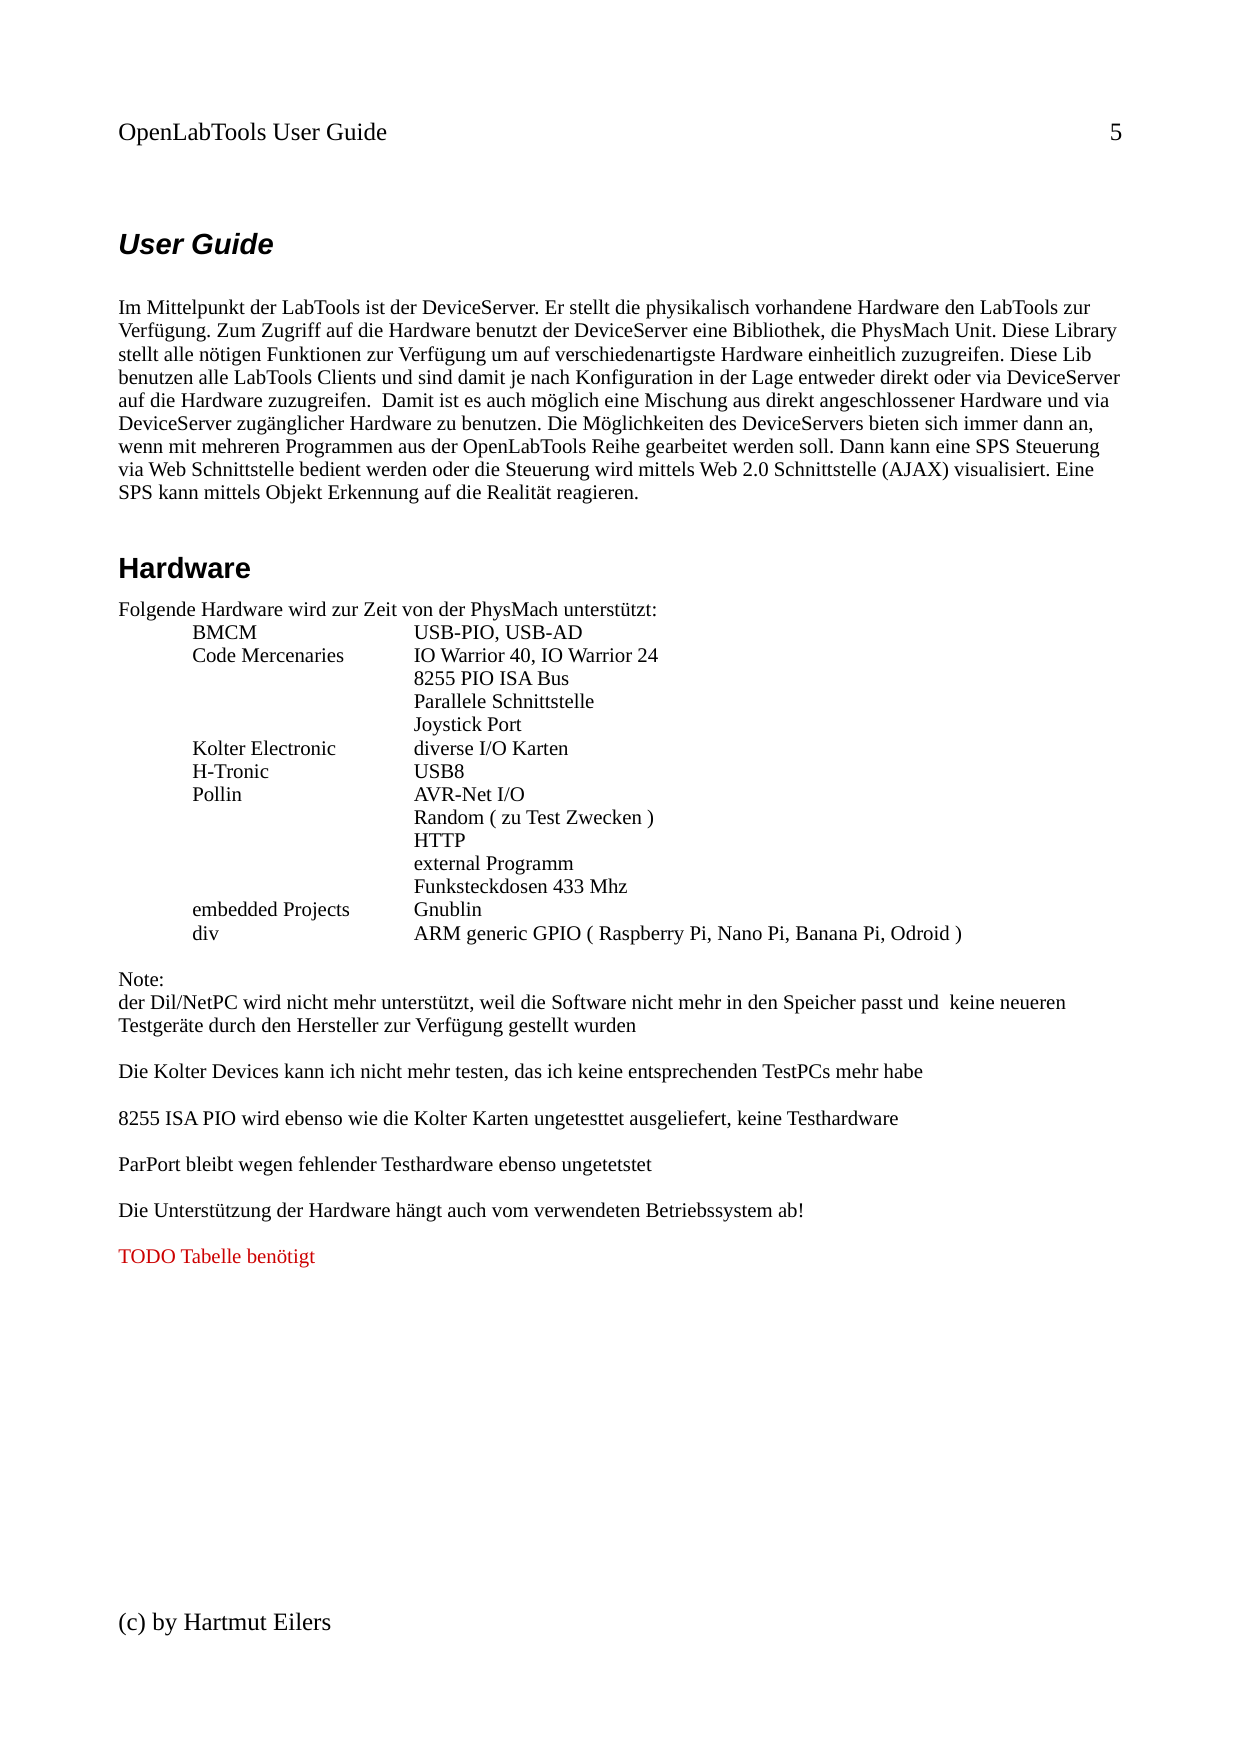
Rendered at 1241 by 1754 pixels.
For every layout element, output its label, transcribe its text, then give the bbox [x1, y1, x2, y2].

text Funksteckdosen 433 Mhz [118, 875, 1122, 898]
text Joystick Port [118, 713, 1122, 736]
text div ARM generic GPIO ( Raspberry Pi, Nano Pi, Banana Pi, Odroid ) [118, 921, 1122, 944]
text Im Mittelpunkt der LabTools ist der DeviceServer. Er stellt die physikalisch vorhandene Hardware den LabTools zur Verfügung. Zum Zugriff auf die Hardware benutzt der DeviceServer eine Bibliothek, die PhysMach Unit. Diese Library stellt alle nötigen Funktionen zur Verfügung um auf verschiedenartigste Hardware einheitlich zuzugreifen. Diese Lib benutzen alle LabTools Clients und sind damit je nach Konfiguration in der Lage entweder direkt oder via DeviceServer auf die Hardware zuzugreifen. Damit ist es auch möglich eine Mischung aus direkt angeschlossener Hardware und via DeviceServer zugänglicher Hardware zu benutzen. Die Möglichkeiten des DeviceServers bieten sich immer dann an, wenn mit mehreren Programmen aus der OpenLabTools Reihe gearbeitet werden soll. Dann kann eine SPS Steuerung via Web Schnittstelle bedient werden oder die Steuerung wird mittels Web 2.0 Schnittstelle (AJAX) visualisiert. Eine SPS kann mittels Objekt Erkennung auf die Realität reagieren. [118, 296, 1122, 504]
text HTTP [118, 829, 1122, 852]
text H-Tronic USB8 [118, 759, 1122, 783]
text external Programm [118, 852, 1122, 875]
subtitle User Guide [118, 228, 1122, 261]
text Kolter Electronic diverse I/O Karten [118, 736, 1122, 759]
text 8255 PIO ISA Bus [118, 667, 1122, 690]
text Die Kolter Devices kann ich nicht mehr testen, das ich keine entsprechenden TestPCs mehr habe [118, 1060, 1122, 1083]
text 8255 ISA PIO wird ebenso wie die Kolter Karten ungetesttet ausgeliefert, keine Testhardware [118, 1106, 1122, 1129]
text Note: [118, 968, 1122, 991]
text Die Unterstützung der Hardware hängt auch vom verwendeten Betriebssystem ab! [118, 1199, 1122, 1222]
text BMCM USB-PIO, USB-AD [118, 621, 1122, 644]
subtitle Hardware [118, 552, 1122, 585]
text TODO Tabelle benötigt [118, 1245, 1122, 1268]
text der Dil/NetPC wird nicht mehr unterstützt, weil die Software nicht mehr in den Speicher passt und keine neueren [118, 991, 1122, 1014]
text Pollin AVR-Net I/O [118, 783, 1122, 806]
text Folgende Hardware wird zur Zeit von der PhysMach unterstützt: [118, 598, 1122, 621]
text ParPort bleibt wegen fehlender Testhardware ebenso ungetetstet [118, 1153, 1122, 1176]
text Testgeräte durch den Hersteller zur Verfügung gestellt wurden [118, 1014, 1122, 1037]
text embedded Projects Gnublin [118, 898, 1122, 921]
text Code Mercenaries IO Warrior 40, IO Warrior 24 [118, 644, 1122, 667]
text Random ( zu Test Zwecken ) [118, 806, 1122, 829]
text Parallele Schnittstelle [118, 690, 1122, 713]
